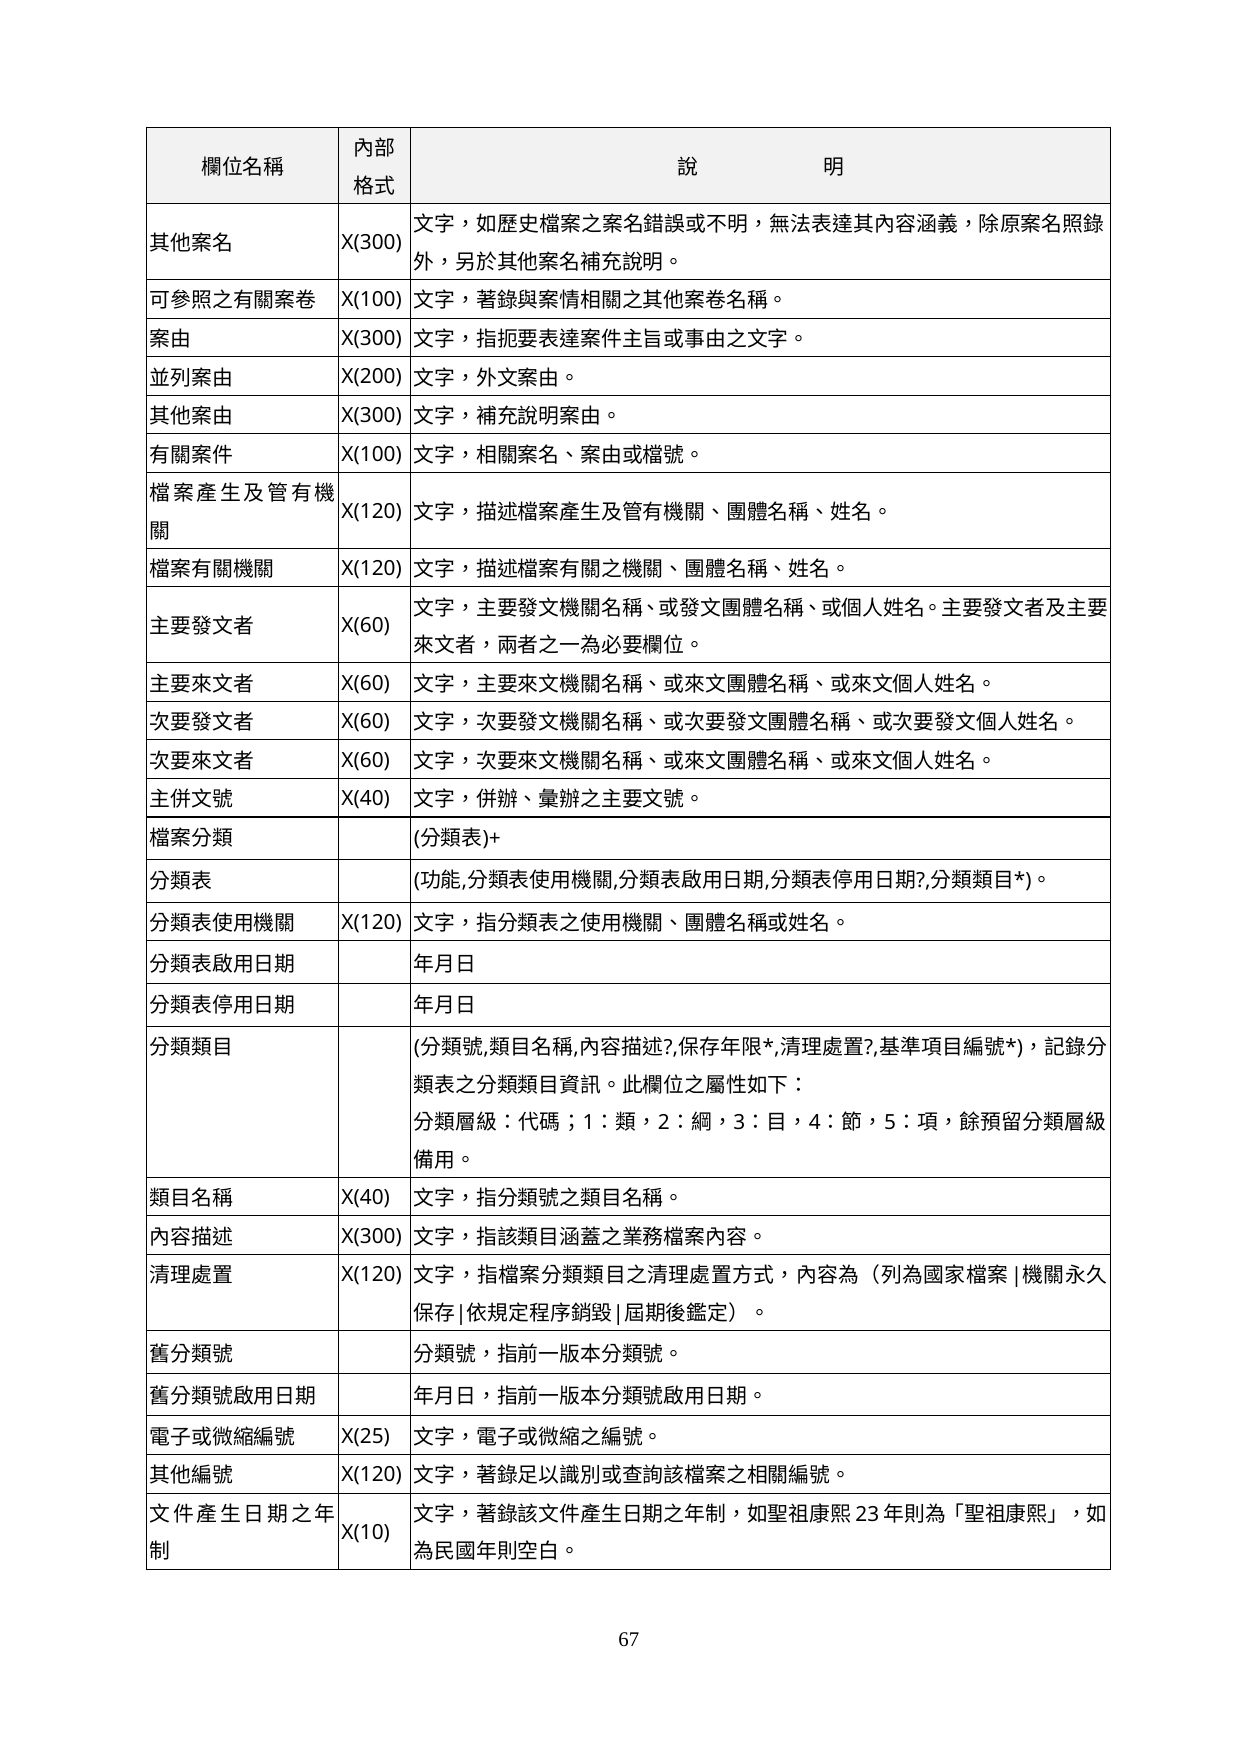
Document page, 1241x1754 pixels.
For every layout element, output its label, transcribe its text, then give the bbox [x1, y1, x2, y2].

table_cell 文字，指分類號之類目名稱。 [411, 1178, 1110, 1215]
table_cell 年月日 [411, 984, 1110, 1026]
table_cell 可參照之有關案卷 [147, 280, 338, 317]
table_cell X(40) [339, 779, 410, 816]
table_cell 文字，指分類表之使用機關、團體名稱或姓名。 [411, 903, 1110, 940]
table_cell 分類表啟用日期 [147, 941, 338, 983]
table_cell 內容描述 [147, 1216, 338, 1254]
table_cell 文字，相關案名、案由或檔號。 [411, 434, 1110, 472]
table_cell X(300) [339, 1216, 410, 1254]
table_cell 分類類目 [147, 1027, 338, 1177]
table_cell X(120) [339, 1255, 410, 1330]
table_cell 次要來文者 [147, 740, 338, 778]
table_cell 檔案產生及管有機關 [147, 473, 338, 548]
table_cell 其他案由 [147, 396, 338, 433]
table_cell X(120) [339, 473, 410, 548]
table_cell X(60) [339, 587, 410, 662]
table_cell 檔案分類 [147, 818, 338, 859]
table_cell 文字，如歷史檔案之案名錯誤或不明，無法表達其內容涵義，除原案名照錄外，另於其他案名補充說明。 [411, 204, 1110, 279]
table_cell (分類號,類目名稱,內容描述?,保存年限*,清理處置?,基準項目編號*)，記錄分類表之分類類目資訊。此欄位之屬性如下： 分類層級：代碼；1：類，2：綱，3：目，4：節，5：項，餘預留分類層級備用。 [411, 1027, 1110, 1177]
table_cell 類目名稱 [147, 1178, 338, 1215]
table_cell 分類表 [147, 860, 338, 902]
table_cell 文字，次要來文機關名稱、或來文團體名稱、或來文個人姓名。 [411, 740, 1110, 778]
table_cell X(25) [339, 1416, 410, 1454]
table_cell 案由 [147, 319, 338, 356]
table_cell [339, 941, 410, 983]
table_cell (功能,分類表使用機關,分類表啟用日期,分類表停用日期?,分類類目*)。 [411, 860, 1110, 902]
table_cell 有關案件 [147, 434, 338, 472]
table_cell 舊分類號啟用日期 [147, 1374, 338, 1415]
table_cell 分類號，指前一版本分類號。 [411, 1331, 1110, 1373]
table_cell X(100) [339, 434, 410, 472]
table_cell 分類表使用機關 [147, 903, 338, 940]
table_cell X(60) [339, 702, 410, 739]
table_cell 文字，指該類目涵蓋之業務檔案內容。 [411, 1216, 1110, 1254]
table_cell 文字，外文案由。 [411, 357, 1110, 394]
table_cell 其他編號 [147, 1455, 338, 1492]
table_cell 清理處置 [147, 1255, 338, 1330]
table_cell X(40) [339, 1178, 410, 1215]
table_cell 文字，描述檔案產生及管有機關、團體名稱、姓名。 [411, 473, 1110, 548]
table_cell 分類表停用日期 [147, 984, 338, 1026]
table_cell X(60) [339, 740, 410, 778]
table_cell [339, 1331, 410, 1373]
table_cell X(120) [339, 1455, 410, 1492]
table_cell [339, 818, 410, 859]
table_cell X(300) [339, 204, 410, 279]
table_cell 文字，著錄與案情相關之其他案卷名稱。 [411, 280, 1110, 317]
table_cell X(120) [339, 903, 410, 940]
table_cell X(200) [339, 357, 410, 394]
table_cell 電子或微縮編號 [147, 1416, 338, 1454]
table_cell 年月日，指前一版本分類號啟用日期。 [411, 1374, 1110, 1415]
table_cell X(100) [339, 280, 410, 317]
table_cell [339, 1374, 410, 1415]
table_cell 主併文號 [147, 779, 338, 816]
table_cell 文字，指扼要表達案件主旨或事由之文字。 [411, 319, 1110, 356]
table_cell X(300) [339, 396, 410, 433]
table_cell X(60) [339, 663, 410, 701]
table_cell 文字，主要發文機關名稱、或發文團體名稱、或個人姓名。主要發文者及主要來文者，兩者之一為必要欄位。 [411, 587, 1110, 662]
table_cell 文件產生日期之年制 [147, 1494, 338, 1568]
table_cell 主要發文者 [147, 587, 338, 662]
table_cell [339, 1027, 410, 1177]
table_cell [339, 984, 410, 1026]
table_cell 文字，著錄足以識別或查詢該檔案之相關編號。 [411, 1455, 1110, 1492]
table_cell 次要發文者 [147, 702, 338, 739]
table_cell (分類表)+ [411, 818, 1110, 859]
table_cell 文字，主要來文機關名稱、或來文團體名稱、或來文個人姓名。 [411, 663, 1110, 701]
table_header 說 明 [411, 128, 1110, 203]
table_cell 文字，補充說明案由。 [411, 396, 1110, 433]
table_header 內部 格式 [339, 128, 410, 203]
table_cell 舊分類號 [147, 1331, 338, 1373]
table_cell X(10) [339, 1494, 410, 1568]
table_cell 文字，描述檔案有關之機關、團體名稱、姓名。 [411, 549, 1110, 586]
table_cell 檔案有關機關 [147, 549, 338, 586]
table_cell 主要來文者 [147, 663, 338, 701]
table_cell 並列案由 [147, 357, 338, 394]
table_cell 文字，著錄該文件產生日期之年制，如聖祖康熙23年則為「聖祖康熙」，如為民國年則空白。 [411, 1494, 1110, 1568]
table_header 欄位名稱 [147, 128, 338, 203]
table_cell X(120) [339, 549, 410, 586]
table_cell 文字，併辦、彙辦之主要文號。 [411, 779, 1110, 816]
table_cell 文字，次要發文機關名稱、或次要發文團體名稱、或次要發文個人姓名。 [411, 702, 1110, 739]
table_cell X(300) [339, 319, 410, 356]
table_cell 其他案名 [147, 204, 338, 279]
table_cell 文字，指檔案分類類目之清理處置方式，內容為（列為國家檔案|機關永久保存|依規定程序銷毀|屆期後鑑定）。 [411, 1255, 1110, 1330]
table_cell [339, 860, 410, 902]
table_cell 文字，電子或微縮之編號。 [411, 1416, 1110, 1454]
table_cell 年月日 [411, 941, 1110, 983]
